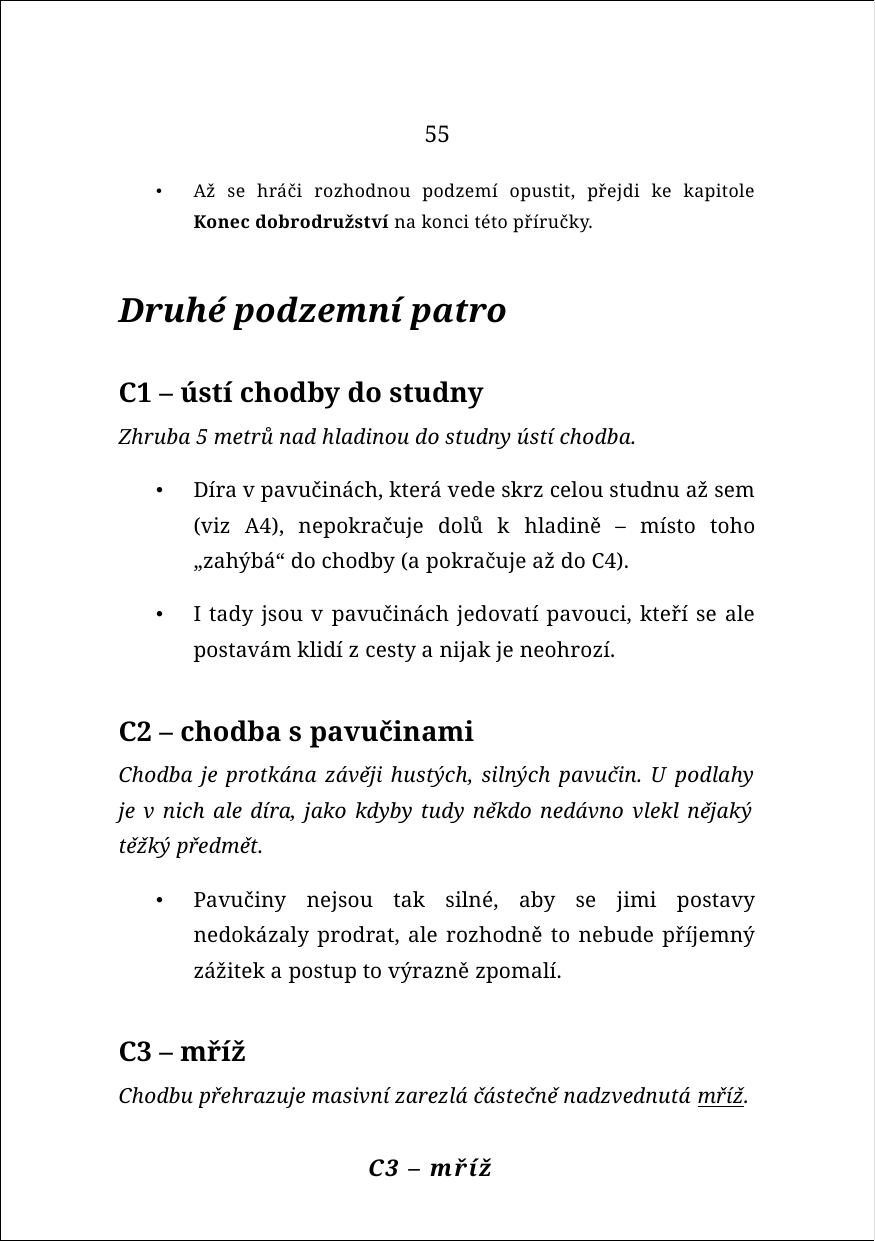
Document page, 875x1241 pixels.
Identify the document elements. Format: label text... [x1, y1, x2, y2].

text Chodba je protkána závěji hustých, silných pavučin. U⁠ podlahy je v⁠ nich ale díra, jako kdyby tudy někdo nedávno vlekl nějaký těžký předmět. [118, 761, 756, 860]
list Díra v⁠ pavučinách, která vede skrz celou studnu až sem (viz A4), nepokračuje dolů k⁠ hladině – místo toho „zahýbá“ do chodby (a⁠ pokračuje až do C4). [156, 475, 756, 575]
text Zhruba 5 metrů nad hladinou do studny ústí chodba. [118, 422, 756, 451]
subtitle C3 – mříž [118, 1033, 756, 1070]
list Až se hráči rozhodnou podzemí opustit, přejdi ke kapitole Konec dobrodružství na konci této příručky. [156, 179, 756, 233]
list I⁠ tady jsou v⁠ pavučinách jedovatí pavouci, kteří se ale postavám klidí z⁠ cesty a⁠ nijak je neohrozí. [156, 599, 756, 663]
subtitle C2 – chodba s⁠ pavučinami [118, 712, 756, 749]
text Chodbu přehrazuje masivní zarezlá částečně nadzvednutá mříž. [118, 1081, 756, 1110]
subtitle C1 – ústí chodby do studny [118, 373, 756, 410]
subtitle Druhé podzemní patro [118, 287, 756, 332]
list Pavučiny nejsou tak silné, aby se jimi postavy nedokázaly prodrat, ale rozhodně to nebude příjemný zážitek a⁠ postup to výrazně zpomalí. [156, 885, 756, 984]
